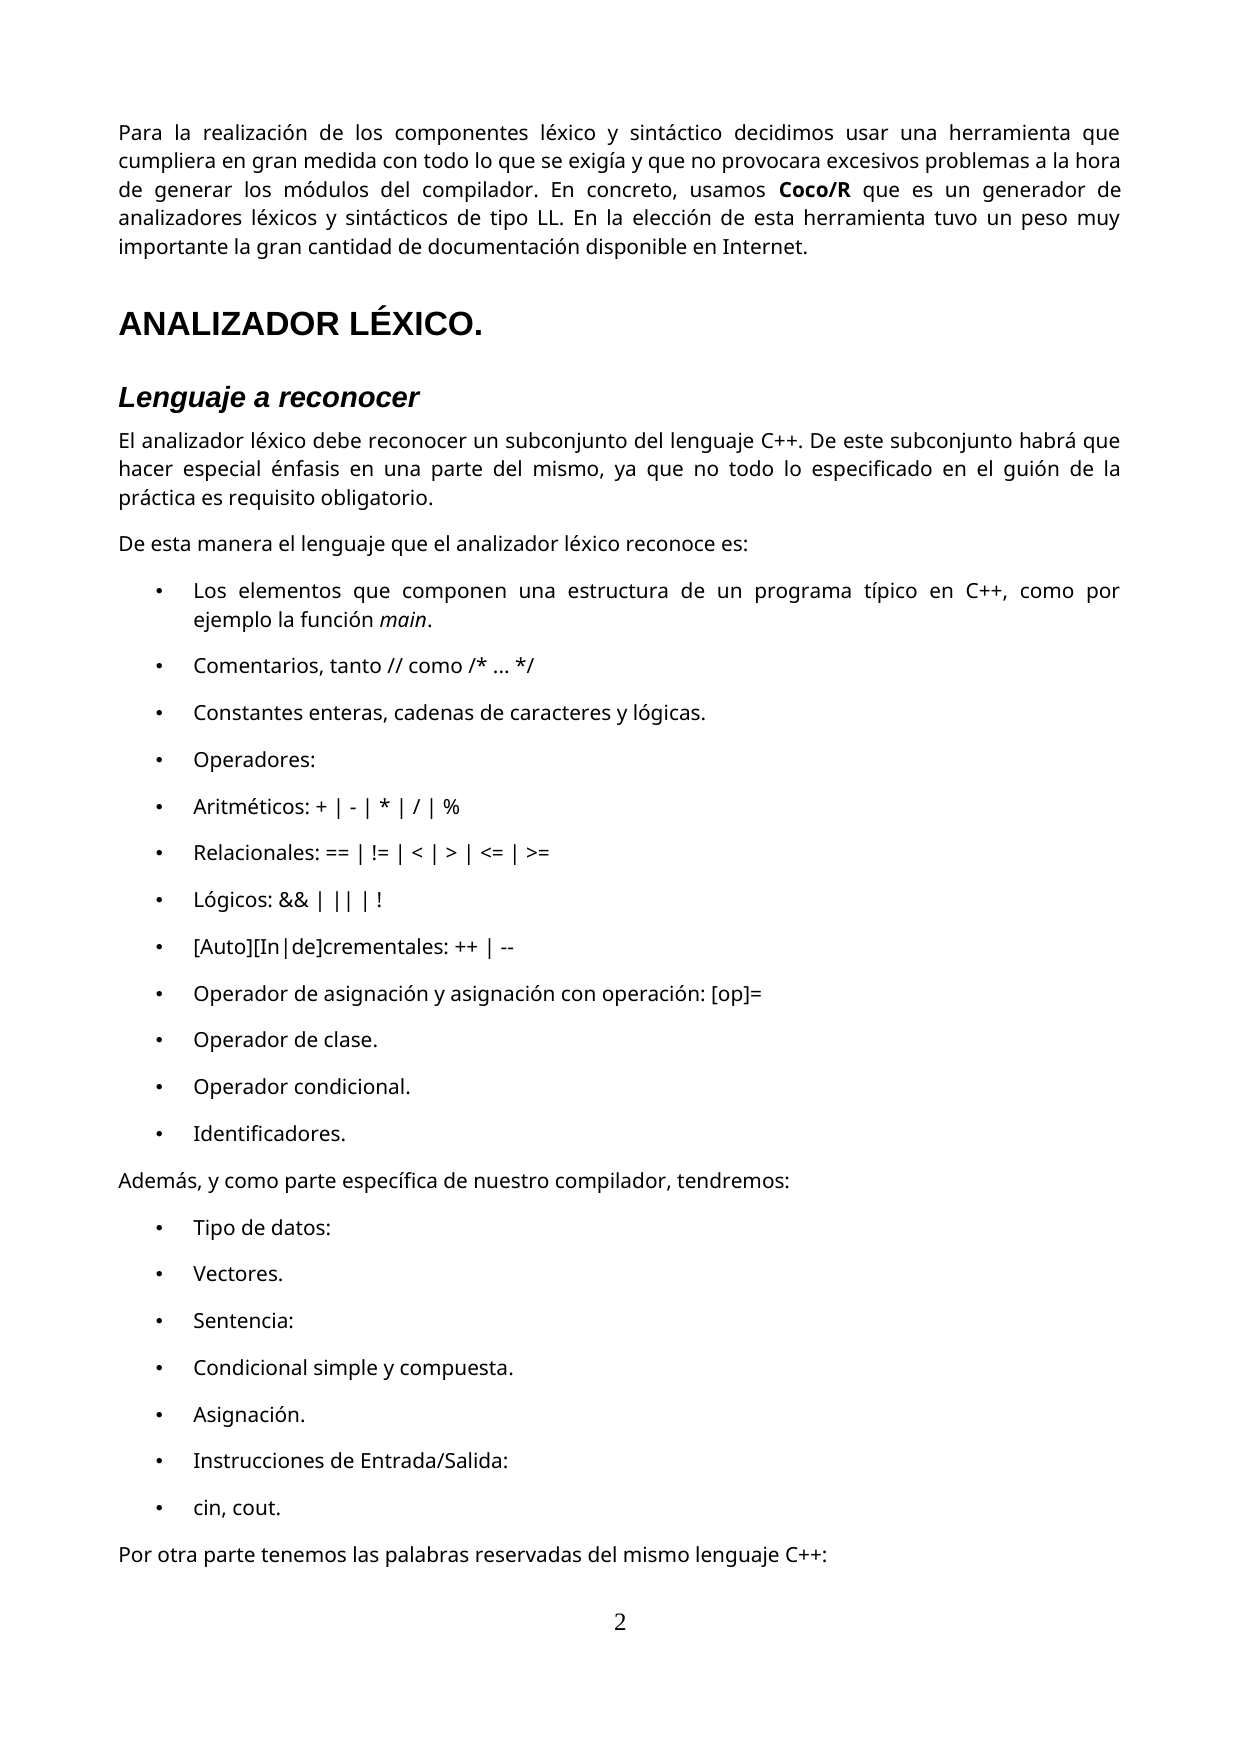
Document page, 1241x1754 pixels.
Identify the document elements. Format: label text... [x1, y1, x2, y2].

list Identificadores. [156, 1119, 1122, 1148]
text Para la realización de los componentes léxico y sintáctico decidimos usar una herramienta que cumpliera en gran medida con todo lo que se exigía y que no provocara excesivos problemas a la hora de generar los módulos del compilador. En concreto, usamos Coco/R que es un generador de analizadores léxicos y sintácticos de tipo LL. En la elección de esta herramienta tuvo un peso muy importante la gran cantidad de documentación disponible en Internet. [118, 118, 1122, 260]
list Vectores. [156, 1259, 1122, 1288]
list Operadores: [156, 745, 1122, 773]
subtitle ANALIZADOR LÉXICO. [118, 304, 1122, 342]
list Condicional simple y compuesta. [156, 1353, 1122, 1381]
list Instrucciones de Entrada/Salida: [156, 1447, 1122, 1475]
list Relacionales: == | != | < | > | <= | >= [156, 838, 1122, 867]
list cin, cout. [156, 1493, 1122, 1522]
list [Auto][In|de]crementales: ++ | -- [156, 932, 1122, 961]
list Sentencia: [156, 1306, 1122, 1335]
subtitle Lenguaje a reconocer [118, 380, 1122, 413]
text El analizador léxico debe reconocer un subconjunto del lenguaje C++. De este subconjunto habrá que hacer especial énfasis en una parte del mismo, ya que no todo lo especificado en el guión de la práctica es requisito obligatorio. [118, 426, 1122, 511]
list Los elementos que componen una estructura de un programa típico en C++, como por ejemplo la función main. [156, 576, 1122, 633]
list Tipo de datos: [156, 1213, 1122, 1241]
list Operador de clase. [156, 1026, 1122, 1054]
list Constantes enteras, cadenas de caracteres y lógicas. [156, 698, 1122, 727]
list Aritméticos: + | - | * | / | % [156, 792, 1122, 820]
list Operador de asignación y asignación con operación: [op]= [156, 979, 1122, 1007]
list Operador condicional. [156, 1072, 1122, 1101]
text Por otra parte tenemos las palabras reservadas del mismo lenguaje C++: [118, 1540, 1122, 1568]
text De esta manera el lenguaje que el analizador léxico reconoce es: [118, 529, 1122, 558]
list Lógicos: && | || | ! [156, 885, 1122, 914]
list Comentarios, tanto // como /* ... */ [156, 651, 1122, 680]
text Además, y como parte específica de nuestro compilador, tendremos: [118, 1166, 1122, 1194]
list Asignación. [156, 1400, 1122, 1428]
